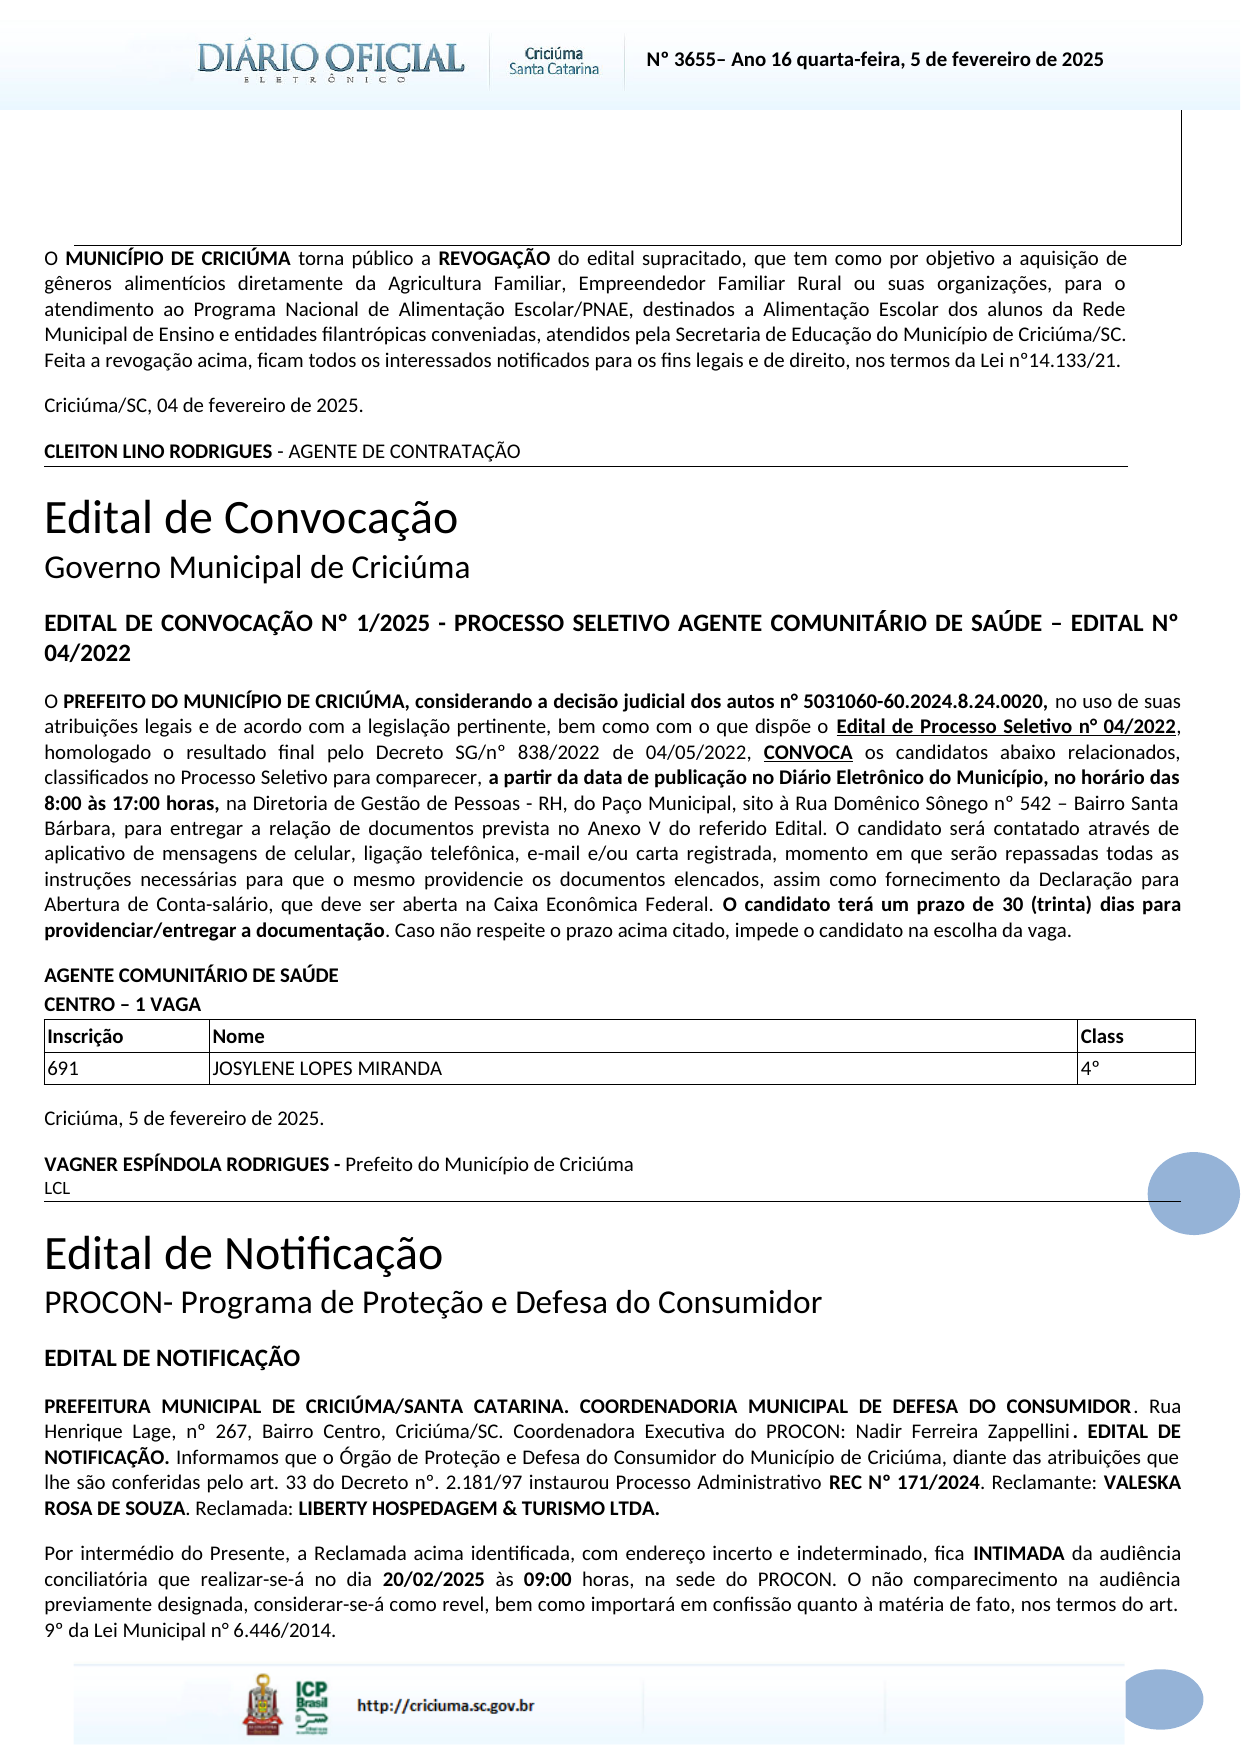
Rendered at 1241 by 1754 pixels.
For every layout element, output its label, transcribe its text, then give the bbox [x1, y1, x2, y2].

text VAGNER ESPÍNDOLA RODRIGUES - Prefeito do Município de Criciúma [44, 1151, 1181, 1176]
table_cell 4º [1078, 1053, 1195, 1084]
text Criciúma, 5 de fevereiro de 2025. [44, 1105, 1181, 1131]
text EDITAL DE CONVOCAÇÃO Nº 1/2025 - PROCESSO SELETIVO AGENTE COMUNITÁRIO DE SAÚDE – EDITAL Nº 04/2022 [44, 607, 1181, 668]
text AGENTE COMUNITÁRIO DE SAÚDE [44, 963, 1181, 988]
table_cell Nome [210, 1020, 1077, 1052]
table_cell 691 [45, 1053, 209, 1084]
text Por intermédio do Presente, a Reclamada acima identificada, com endereço incerto e indeterminado, fica INTIMADA da audiência conciliatória que realizar-se-á no dia 20/02/2025 às 09:00 horas, na sede do PROCON. O não comparecimento na audiência previamente designada, considerar-se-á como revel, bem como importará em confissão quanto à matéria de fato, nos termos do art. 9º da Lei Municipal n° 6.446/2014. [44, 1541, 1181, 1642]
text PREFEITURA MUNICIPAL DE CRICIÚMA/SANTA CATARINA. COORDENADORIA MUNICIPAL DE DEFESA DO CONSUMIDOR. Rua Henrique Lage, nº 267, Bairro Centro, Criciúma/SC. Coordenadora Executiva do PROCON: Nadir Ferreira Zappellini. EDITAL DE NOTIFICAÇÃO. Informamos que o Órgão de Proteção e Defesa do Consumidor do Município de Criciúma, diante das atribuições que lhe são conferidas pelo art. 33 do Decreto nº. 2.181/97 instaurou Processo Administrativo REC Nº 171/2024. Reclamante: VALESKA ROSA DE SOUZA. Reclamada: LIBERTY HOSPEDAGEM & TURISMO LTDA. [44, 1393, 1181, 1520]
text Edital de Notificação [44, 1223, 1128, 1281]
text Criciúma/SC, 04 de fevereiro de 2025. [44, 393, 1128, 418]
text CLEITON LINO RODRIGUES - AGENTE DE CONTRATAÇÃO [44, 438, 1128, 466]
table_cell Inscrição [45, 1020, 209, 1052]
table_header CENTRO – 1 VAGA [44, 988, 1078, 1019]
table_header [1078, 988, 1196, 1019]
text Feita a revogação acima, ficam todos os interessados notificados para os fins legais e de direito, nos termos da Lei nº14.133/21. [44, 347, 1128, 372]
table_cell JOSYLENE LOPES MIRANDA [210, 1053, 1077, 1084]
text Governo Municipal de Criciúma [44, 546, 1128, 586]
text EDITAL DE NOTIFICAÇÃO [44, 1342, 1128, 1373]
text PROCON- Programa de Proteção e Defesa do Consumidor [44, 1281, 1181, 1322]
text LCL [44, 1176, 1151, 1201]
table_cell Class [1078, 1020, 1195, 1052]
text Edital de Convocação [44, 487, 1128, 546]
text O PREFEITO DO MUNICÍPIO DE CRICIÚMA, considerando a decisão judicial dos autos n° 5031060-60.2024.8.24.0020, no uso de suas atribuições legais e de acordo com a legislação pertinente, bem como com o que dispõe o Edital de Processo Seletivo n° 04/2022, homologado o resultado final pelo Decreto SG/nº 838/2022 de 04/05/2022, CONVOCA os candidatos abaixo relacionados, classificados no Processo Seletivo para comparecer, a partir da data de publicação no Diário Eletrônico do Município, no horário das 8:00 às 17:00 horas, na Diretoria de Gestão de Pessoas - RH, do Paço Municipal, sito à Rua Domênico Sônego nº 542 – Bairro Santa Bárbara, para entregar a relação de documentos prevista no Anexo V do referido Edital. O candidato será contatado através de aplicativo de mensagens de celular, ligação telefônica, e-mail e/ou carta registrada, momento em que serão repassadas todas as instruções necessárias para que o mesmo providencie os documentos elencados, assim como fornecimento da Declaração para Abertura de Conta-salário, que deve ser aberta na Caixa Econômica Federal. O candidato terá um prazo de 30 (trinta) dias para providenciar/entregar a documentação. Caso não respeite o prazo acima citado, impede o candidato na escolha da vaga. [44, 688, 1181, 942]
text O MUNICÍPIO DE CRICIÚMA torna público a REVOGAÇÃO do edital supracitado, que tem como por objetivo a aquisição de gêneros alimentícios diretamente da Agricultura Familiar, Empreendedor Familiar Rural ou suas organizações, para o atendimento ao Programa Nacional de Alimentação Escolar/PNAE, destinados a Alimentação Escolar dos alunos da Rede Municipal de Ensino e entidades filantrópicas conveniadas, atendidos pela Secretaria de Educação do Município de Criciúma/SC. [44, 245, 1128, 347]
